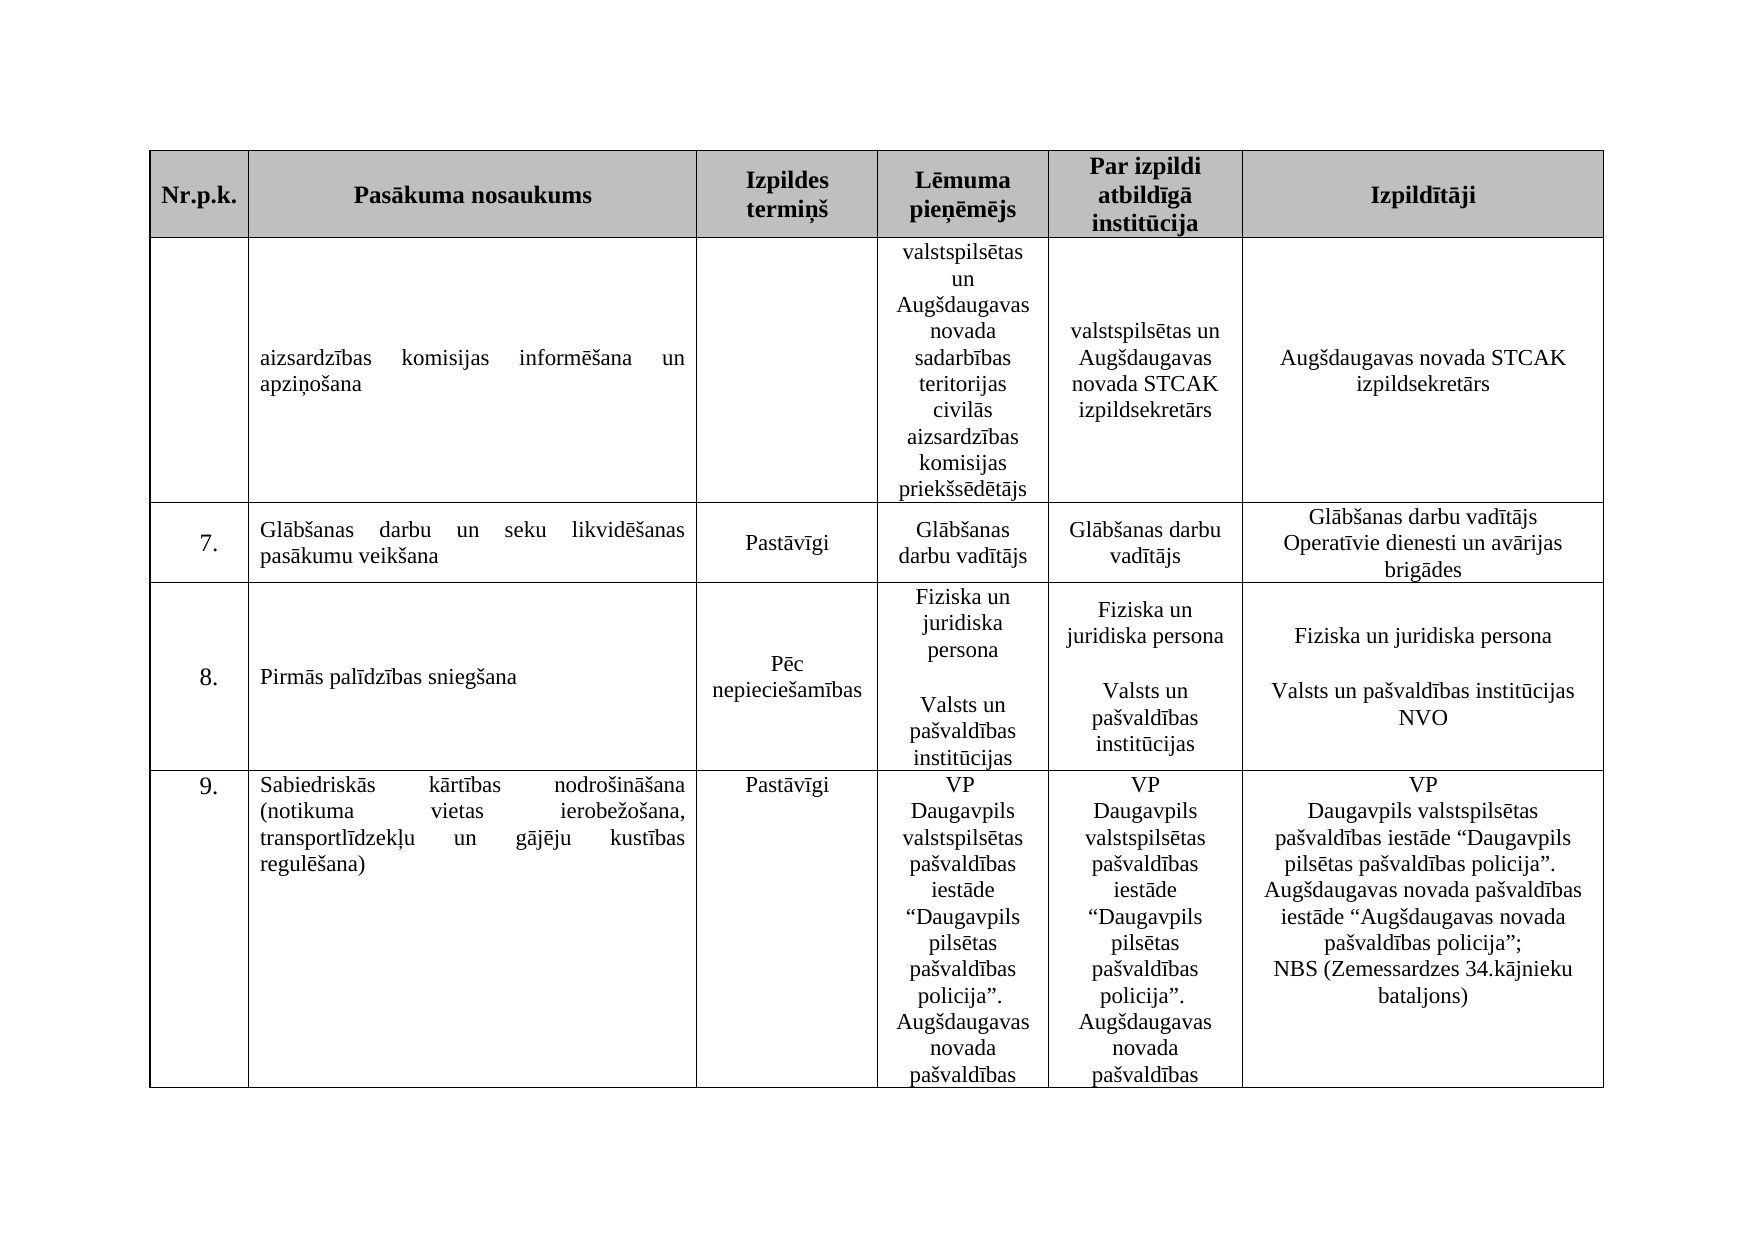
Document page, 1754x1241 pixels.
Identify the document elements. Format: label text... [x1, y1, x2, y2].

table_cell [151, 238, 248, 502]
table_cell [151, 771, 248, 1087]
table_cell VP Daugavpils valstspilsētas pašvaldības iestāde “Daugavpils pilsētas pašvaldības policija”. Augšdaugavas novada pašvaldības [1049, 771, 1242, 1087]
table_cell valstspilsētas un Augšdaugavas novada sadarbības teritorijas civilās aizsardzības komisijas priekšsēdētājs [878, 238, 1048, 502]
table_cell Sabiedriskās kārtības nodrošināšana (notikuma vietas ierobežošana, transportlīdzekļu un gājēju kustības regulēšana) [249, 771, 696, 1087]
table_cell Glābšanas darbu un seku likvidēšanas pasākumu veikšana [249, 503, 696, 582]
table_cell VP Daugavpils valstspilsētas pašvaldības iestāde “Daugavpils pilsētas pašvaldības policija”. Augšdaugavas novada pašvaldības [878, 771, 1048, 1087]
table_cell Pirmās palīdzības sniegšana [249, 583, 696, 770]
table_cell aizsardzības komisijas informēšana un apziņošana [249, 238, 696, 502]
table_cell Pēc nepieciešamības [697, 583, 877, 770]
table_cell Glābšanas darbu vadītājs [878, 503, 1048, 582]
table_cell Glābšanas darbu vadītājs [1049, 503, 1242, 582]
table_cell Fiziska un juridiska persona Valsts un pašvaldības institūcijas [878, 583, 1048, 770]
table_header Nr.p.k. [151, 151, 248, 237]
table_cell VP Daugavpils valstspilsētas pašvaldības iestāde “Daugavpils pilsētas pašvaldības policija”. Augšdaugavas novada pašvaldības iestāde “Augšdaugavas novada pašvaldības policija”; NBS (Zemessardzes 34.kājnieku bataljons) [1243, 771, 1603, 1087]
table_cell Fiziska un juridiska persona Valsts un pašvaldības institūcijas NVO [1243, 583, 1603, 770]
table_cell Augšdaugavas novada STCAK izpildsekretārs [1243, 238, 1603, 502]
table_cell Pastāvīgi [697, 503, 877, 582]
table_header Izpildes termiņš [697, 151, 877, 237]
table_cell [697, 238, 877, 502]
table_header Lēmuma pieņēmējs [878, 151, 1048, 237]
table_cell Glābšanas darbu vadītājs Operatīvie dienesti un avārijas brigādes [1243, 503, 1603, 582]
table_header Par izpildi atbildīgā institūcija [1049, 151, 1242, 237]
table_header Izpildītāji [1243, 151, 1603, 237]
table_cell [151, 503, 248, 582]
table_cell Fiziska un juridiska persona Valsts un pašvaldības institūcijas [1049, 583, 1242, 770]
table_cell Pastāvīgi [697, 771, 877, 1087]
table_header Pasākuma nosaukums [249, 151, 696, 237]
table_cell valstspilsētas un Augšdaugavas novada STCAK izpildsekretārs [1049, 238, 1242, 502]
table_cell [151, 583, 248, 770]
